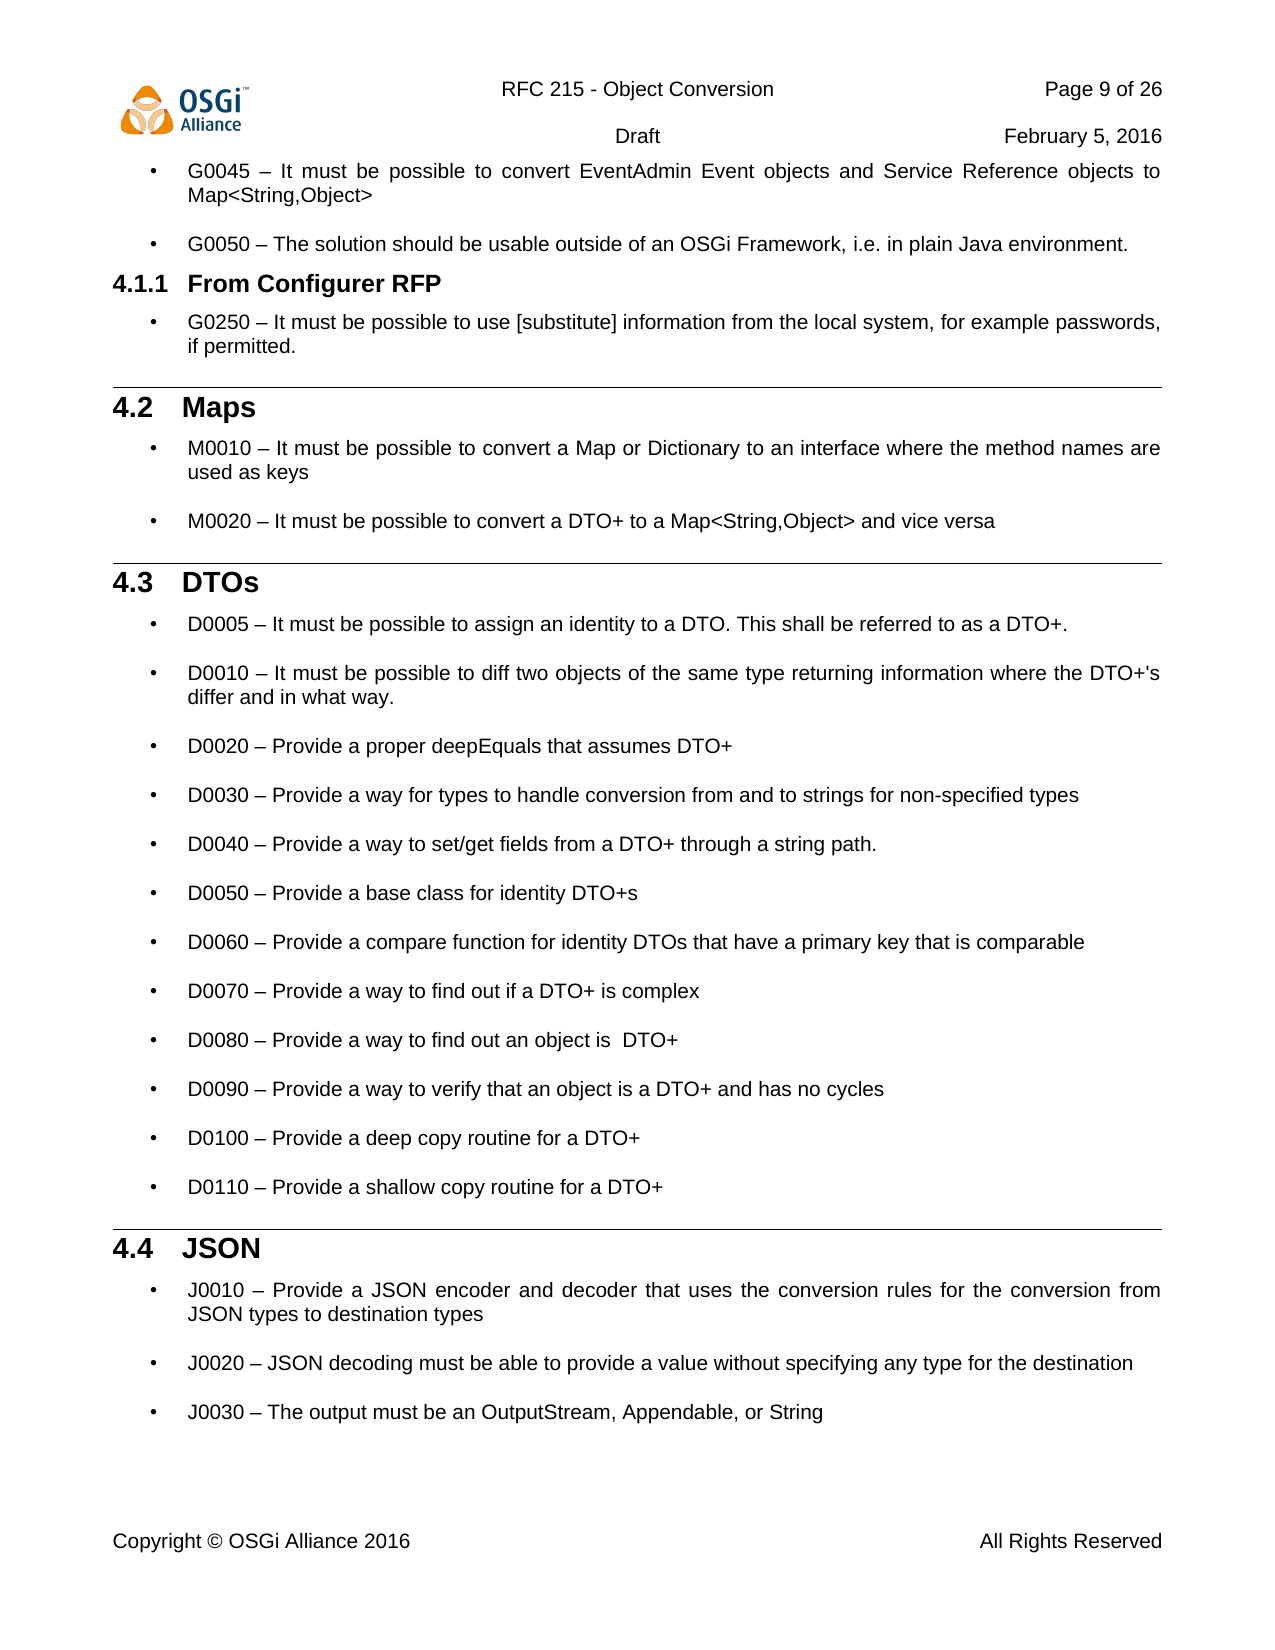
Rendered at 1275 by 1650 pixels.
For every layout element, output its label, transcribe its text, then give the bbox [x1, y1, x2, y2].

list G0250 – It must be possible to use [substitute] information from the local system, for example passwords, if permitted. [150, 310, 1162, 358]
list D0080 – Provide a way to find out an object is DTO+ [150, 1028, 1162, 1052]
list J0020 – JSON decoding must be able to provide a value without specifying any type for the destination [150, 1351, 1162, 1375]
subtitle Maps [112, 388, 1162, 424]
list D0050 – Provide a base class for identity DTO+s [150, 881, 1162, 905]
subtitle JSON [112, 1230, 1162, 1265]
list G0045 – It must be possible to convert EventAdmin Event objects and Service Reference objects to Map<String,Object> [150, 159, 1162, 207]
list D0020 – Provide a proper deepEquals that assumes DTO+ [150, 734, 1162, 758]
list D0005 – It must be possible to assign an identity to a DTO. This shall be referred to as a DTO+. [150, 612, 1162, 636]
list M0010 – It must be possible to convert a Map or Dictionary to an interface where the method names are used as keys [150, 436, 1162, 484]
list D0040 – Provide a way to set/get fields from a DTO+ through a string path. [150, 832, 1162, 856]
picture [113, 78, 257, 142]
list D0100 – Provide a deep copy routine for a DTO+ [150, 1126, 1162, 1150]
list G0050 – The solution should be usable outside of an OSGi Framework, i.e. in plain Java environment. [150, 232, 1162, 256]
subtitle From Configurer RFP [112, 268, 1162, 297]
subtitle DTOs [112, 564, 1162, 599]
list D0070 – Provide a way to find out if a DTO+ is complex [150, 979, 1162, 1003]
list D0010 – It must be possible to diff two objects of the same type returning information where the DTO+'s differ and in what way. [150, 661, 1162, 709]
list J0030 – The output must be an OutputStream, Appendable, or String [150, 1400, 1162, 1424]
list D0030 – Provide a way for types to handle conversion from and to strings for non-specified types [150, 783, 1162, 807]
list D0060 – Provide a compare function for identity DTOs that have a primary key that is comparable [150, 930, 1162, 954]
list J0010 – Provide a JSON encoder and decoder that uses the conversion rules for the conversion from JSON types to destination types [150, 1278, 1162, 1326]
list D0090 – Provide a way to verify that an object is a DTO+ and has no cycles [150, 1077, 1162, 1101]
list M0020 – It must be possible to convert a DTO+ to a Map<String,Object> and vice versa [150, 509, 1162, 533]
list D0110 – Provide a shallow copy routine for a DTO+ [150, 1175, 1162, 1199]
